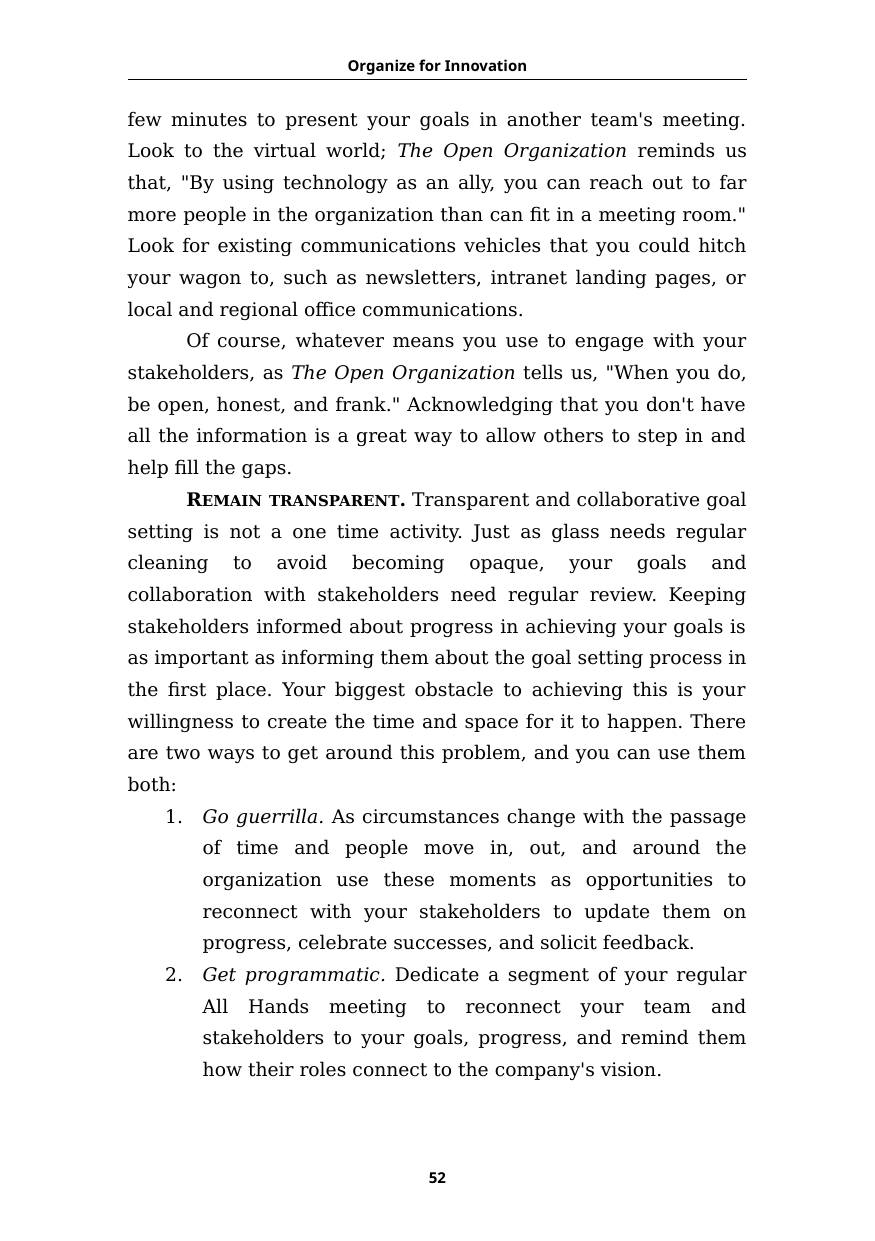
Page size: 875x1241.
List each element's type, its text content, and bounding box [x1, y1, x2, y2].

list Go guerrilla. As circumstances change with the passage of time and people move in, out, and around the organization use these moments as opportunities to reconnect with your stakeholders to update them on progress, celebrate successes, and solicit feedback. [165, 806, 747, 954]
list Get programmatic. Dedicate a segment of your regular All Hands meeting to reconnect your team and stakeholders to your goals, progress, and remind them how their roles connect to the company's vision. [165, 964, 747, 1081]
text few minutes to present your goals in another team's meeting. Look to the virtual world; The Open Organization reminds us that, "By using technology as an ally, you can reach out to far more people in the organization than can fit in a meeting room." Look for existing communications vehicles that you could hitch your wagon to, such as newsletters, intranet landing pages, or local and regional office communications. [127, 109, 747, 321]
text Of course, whatever means you use to engage with your stakeholders, as The Open Organization tells us, "When you do, be open, honest, and frank." Acknowledging that you don't have all the information is a great way to allow others to step in and help fill the gaps. [127, 330, 747, 479]
text Remain transparent. Transparent and collaborative goal setting is not a one time activity. Just as glass needs regular cleaning to avoid becoming opaque, your goals and collaboration with stakeholders need regular review. Keeping stakeholders informed about progress in achieving your goals is as important as informing them about the goal setting process in the first place. Your biggest obstacle to achieving this is your willingness to create the time and space for it to happen. There are two ways to get around this problem, and you can use them both: [127, 489, 747, 796]
